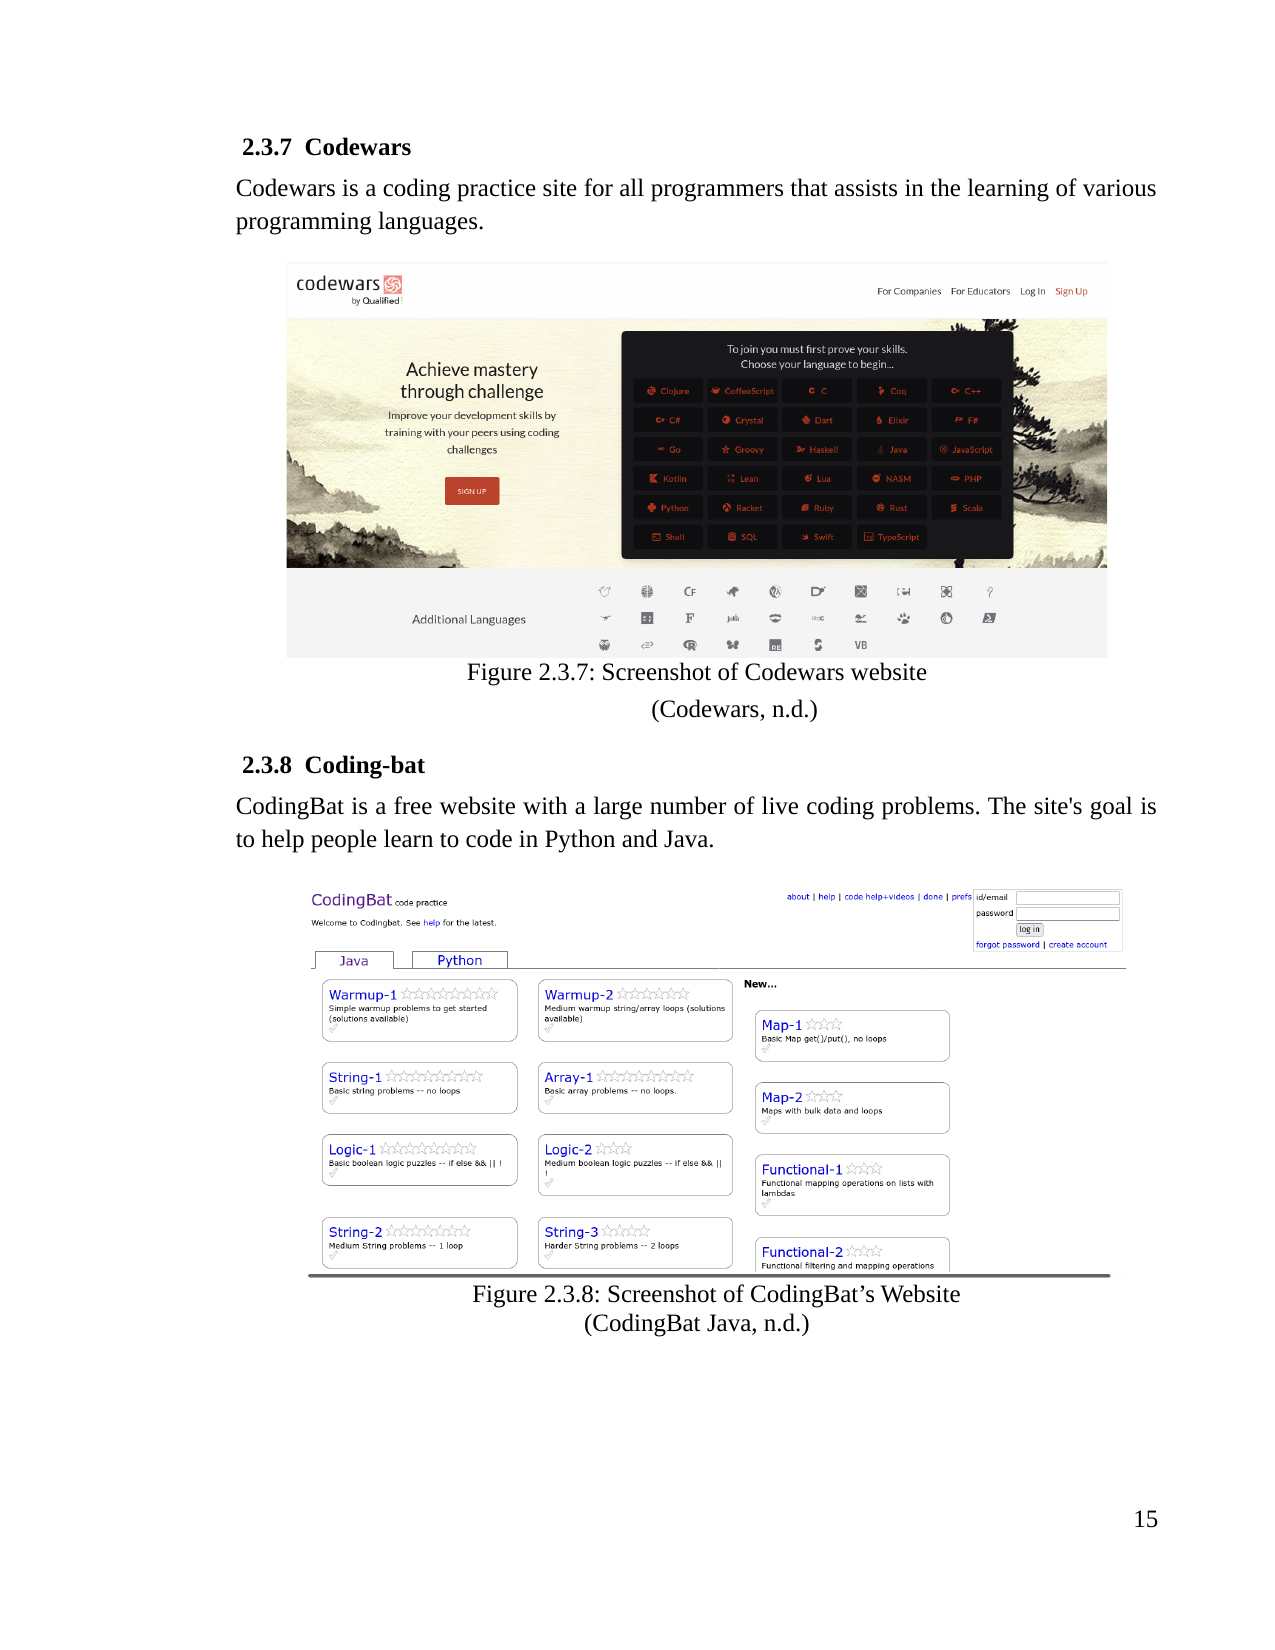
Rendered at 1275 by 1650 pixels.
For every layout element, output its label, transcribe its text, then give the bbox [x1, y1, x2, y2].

picture [306, 884, 1127, 1279]
text CodingBat is a free website with a large number of live coding problems. The site's goal is to help people learn to code in Python and Java. [236, 791, 1158, 853]
picture [286, 262, 1108, 658]
subtitle Coding-bat [236, 750, 1158, 779]
text (Codewars, n.d.) [311, 694, 1158, 723]
text Figure 2.3.8: Screenshot of CodingBat’s Website [306, 1279, 1127, 1308]
subtitle Codewars [236, 132, 1158, 160]
text (CodingBat Java, n.d.) [236, 872, 1158, 1337]
text Figure 2.3.7: Screenshot of Codewars website [287, 658, 1107, 686]
text Codewars is a coding practice site for all programmers that assists in the learning of various programming languages. [236, 173, 1158, 234]
